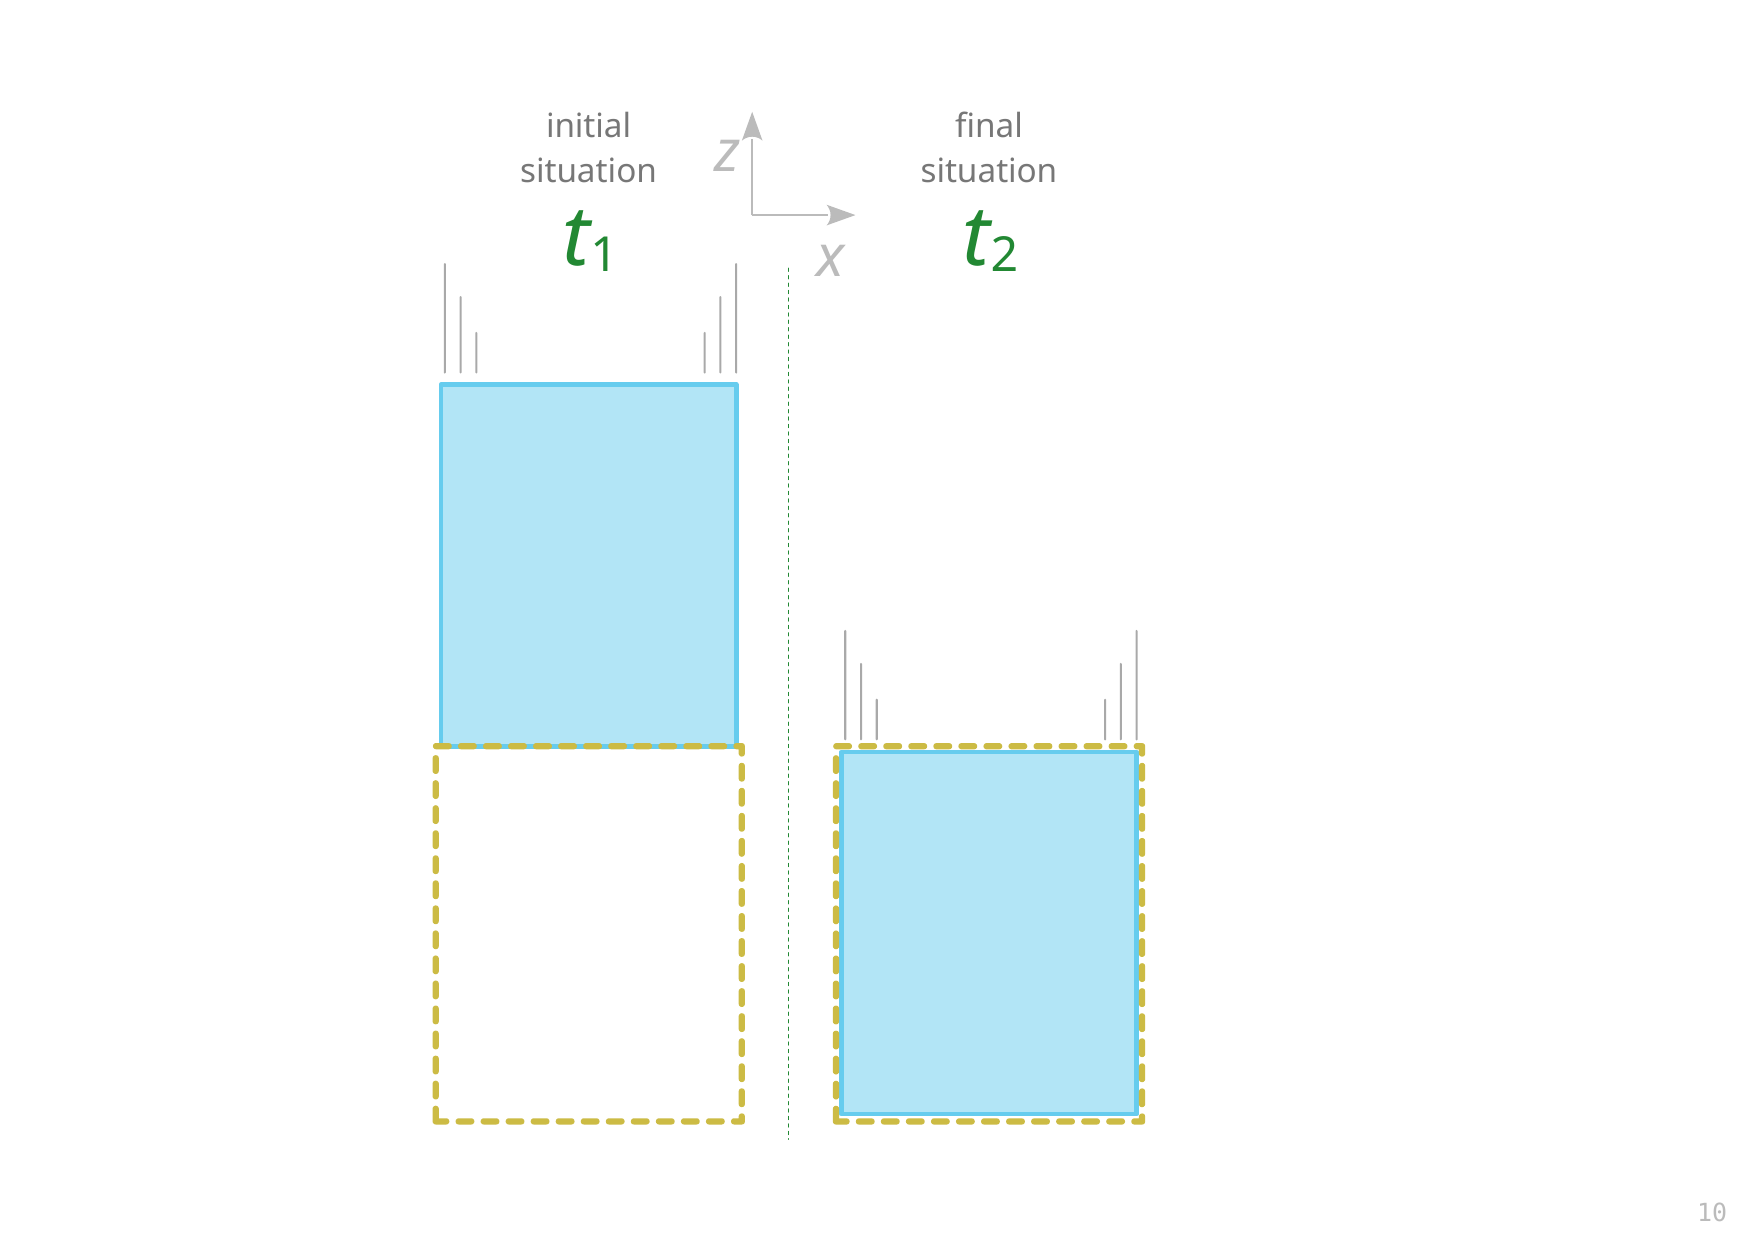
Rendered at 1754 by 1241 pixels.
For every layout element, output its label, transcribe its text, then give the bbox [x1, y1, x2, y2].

text_box [530, 1118, 550, 1125]
text_box [1138, 1088, 1146, 1108]
text_box [432, 1080, 439, 1100]
text_box [432, 384, 745, 757]
text_box [883, 743, 903, 750]
text_box [432, 805, 439, 825]
text_box [1108, 743, 1128, 750]
text_box [833, 743, 853, 750]
text_box [432, 830, 439, 850]
text_box [832, 930, 840, 950]
text_box [880, 1118, 900, 1125]
text_box [1138, 888, 1146, 907]
text_box [832, 1080, 840, 1100]
text_box [580, 1118, 600, 1125]
text_box [1138, 938, 1146, 957]
text_box [1138, 837, 1146, 857]
text_box [1106, 1118, 1126, 1125]
text_box [908, 743, 928, 750]
text_box [432, 1105, 450, 1125]
text_box [738, 913, 745, 932]
text_box [555, 1118, 575, 1125]
text_box [505, 1118, 525, 1125]
text_box [738, 812, 745, 832]
text_box [630, 1118, 650, 1125]
text_box [480, 1118, 500, 1125]
text_box [832, 880, 840, 900]
text_box [738, 1038, 745, 1058]
text_box t2 [948, 176, 1030, 267]
text_box [930, 1118, 950, 1125]
text_box [832, 755, 840, 775]
text_box [1138, 963, 1146, 983]
text_box [832, 830, 840, 850]
text_box [955, 1118, 975, 1125]
text_box [738, 1013, 745, 1033]
text_box [738, 1088, 745, 1108]
text_box [832, 955, 840, 975]
text_box t1 [547, 176, 630, 267]
text_box [858, 743, 878, 750]
text_box [738, 762, 745, 782]
text_box final situation [909, 94, 1069, 176]
text_box [432, 955, 439, 975]
text_box [432, 905, 439, 925]
text_box [432, 780, 439, 800]
text_box [1031, 1118, 1050, 1125]
text_box [983, 743, 1003, 750]
text_box [738, 1063, 745, 1083]
text_box initial situation [509, 94, 669, 176]
text_box [1056, 1118, 1075, 1125]
text_box [1138, 1038, 1146, 1058]
text_box [832, 980, 840, 1000]
text_box [1138, 787, 1146, 807]
text_box [832, 1055, 840, 1075]
text_box [738, 988, 745, 1008]
text_box [933, 743, 953, 750]
text_box [1083, 743, 1103, 750]
text_box [738, 963, 745, 982]
text_box [1133, 743, 1146, 757]
text_box [738, 787, 745, 807]
text_box [705, 1118, 725, 1125]
text_box [1081, 1118, 1101, 1125]
text_box [905, 1118, 925, 1125]
text_box [730, 1113, 745, 1125]
text_box [1138, 1013, 1146, 1033]
text_box [832, 1030, 840, 1050]
text_box [432, 980, 439, 1000]
text_box [1138, 863, 1146, 882]
text_box [832, 780, 840, 800]
text_box [855, 1118, 875, 1125]
text_box [680, 1118, 700, 1125]
text_box [605, 1118, 625, 1125]
text_box [738, 938, 745, 957]
text_box [1058, 743, 1078, 750]
text_box [1006, 1118, 1025, 1125]
text_box [832, 855, 840, 875]
text_box [455, 1118, 475, 1125]
text_box [738, 862, 745, 882]
text_box [832, 905, 840, 925]
text_box [432, 855, 439, 875]
text_box [432, 930, 439, 950]
text_box [832, 1005, 840, 1025]
text_box [1138, 913, 1146, 932]
text_box [655, 1118, 675, 1125]
text_box [1138, 1063, 1146, 1083]
text_box [1131, 1113, 1146, 1125]
text_box [981, 1118, 1000, 1125]
text_box [832, 1105, 850, 1125]
text_box [1138, 988, 1146, 1008]
text_box [432, 880, 439, 900]
text_box z [699, 102, 755, 176]
text_box [738, 888, 745, 907]
text_box x [802, 206, 862, 281]
text_box [432, 1005, 439, 1025]
text_box [841, 752, 1137, 1115]
text_box [958, 743, 978, 750]
text_box [1138, 762, 1146, 782]
text_box [432, 1055, 439, 1075]
text_box [832, 805, 840, 825]
text_box [1008, 743, 1028, 750]
text_box [1138, 812, 1146, 832]
text_box [1033, 743, 1053, 750]
text_box [738, 837, 745, 857]
text_box [432, 755, 439, 774]
text_box [432, 1030, 439, 1050]
